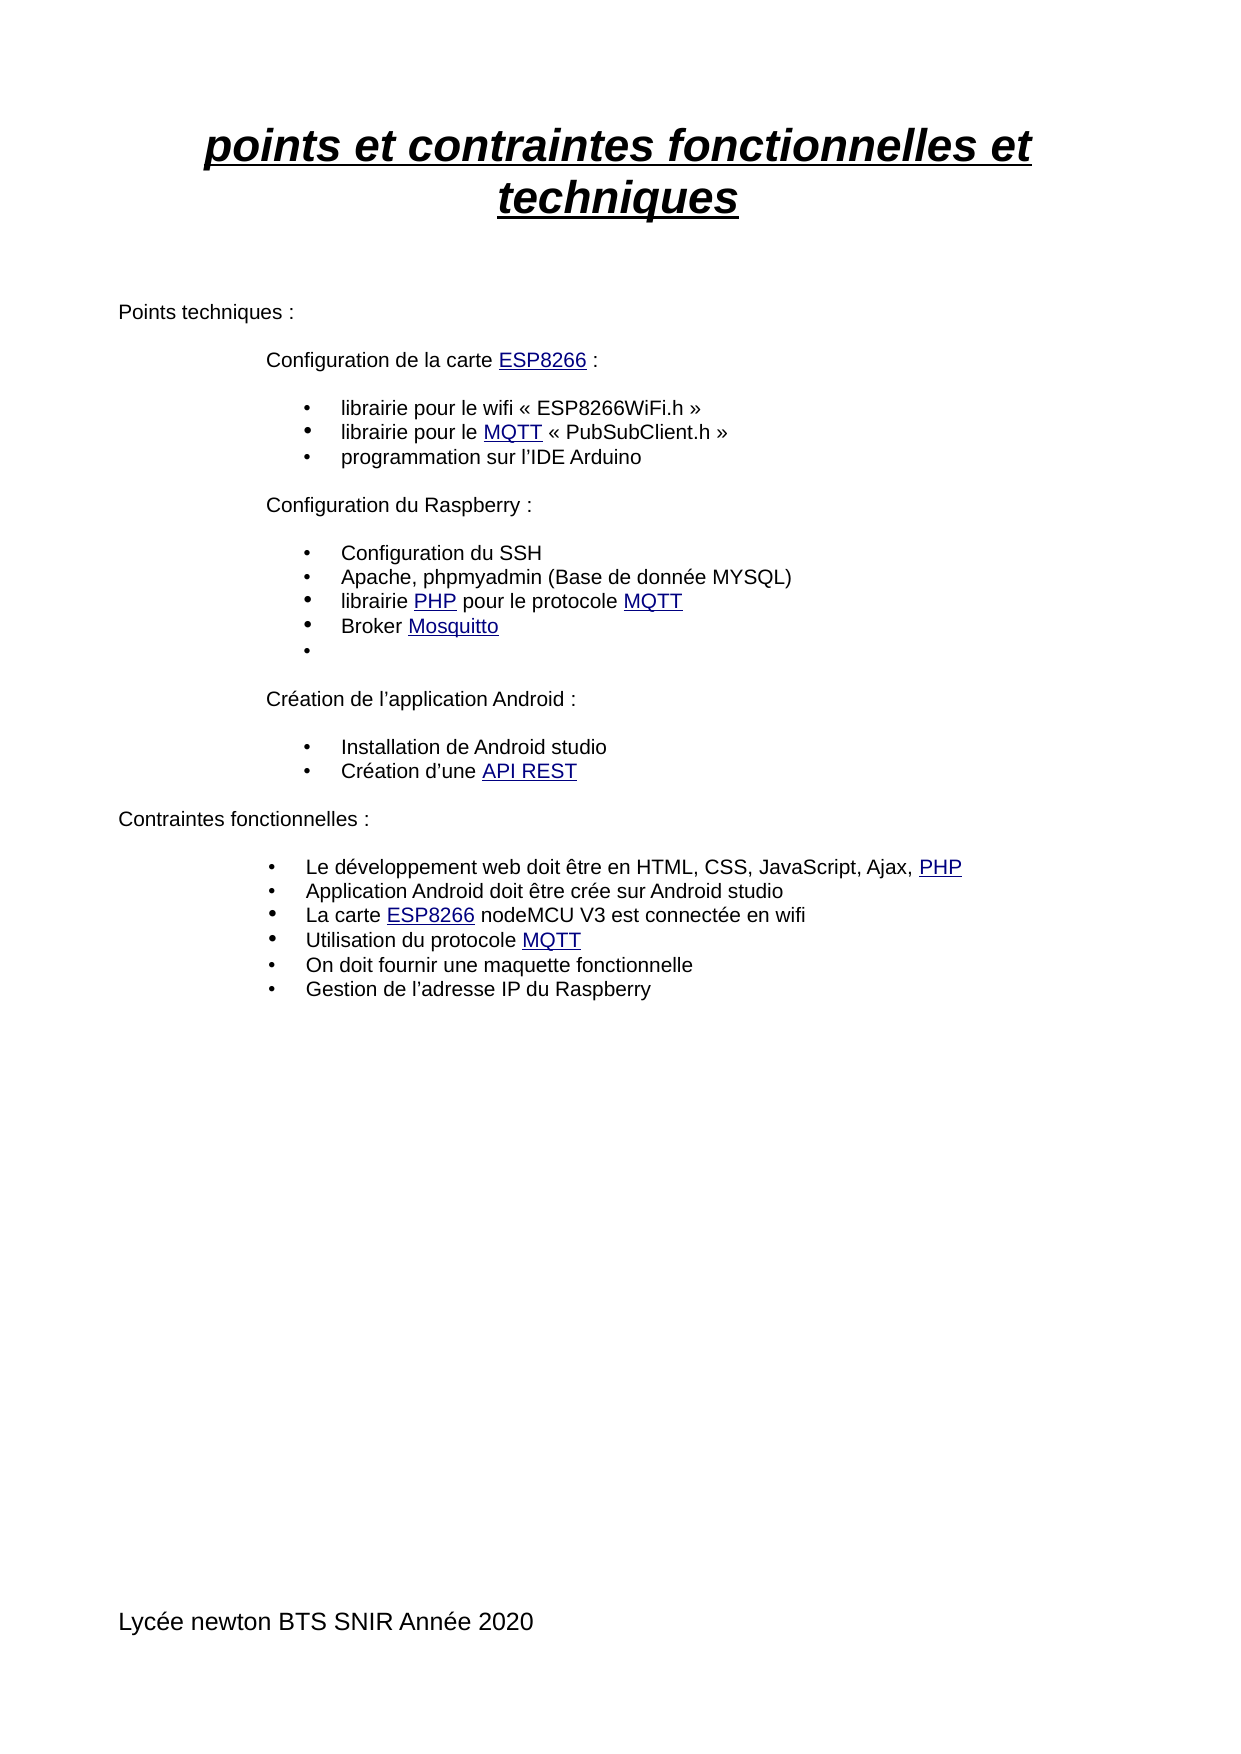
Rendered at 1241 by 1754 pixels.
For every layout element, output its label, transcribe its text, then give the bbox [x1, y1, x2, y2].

list Le développement web doit être en HTML, CSS, JavaScript, Ajax, PHP [268, 855, 1122, 879]
list Application Android doit être crée sur Android studio [268, 879, 1122, 903]
list La carte ESP8266 nodeMCU V3 est connectée en wifi [268, 903, 1122, 928]
list Utilisation du protocole MQTT [268, 928, 1122, 953]
list Configuration du SSH [303, 541, 1122, 565]
list librairie PHP pour le protocole MQTT [303, 589, 1122, 614]
list programmation sur l’IDE Arduino [303, 445, 1122, 469]
text Configuration de la carte ESP8266 : [118, 348, 1122, 372]
list librairie pour le MQTT « PubSubClient.h » [303, 420, 1122, 445]
text Création de l’application Android : [118, 687, 1122, 711]
list Broker Mosquitto [303, 614, 1122, 639]
list librairie pour le wifi « ESP8266WiFi.h » [303, 396, 1122, 420]
text Contraintes fonctionnelles : [118, 807, 1122, 831]
list On doit fournir une maquette fonctionnelle [268, 953, 1122, 977]
text points et contraintes fonctionnelles et techniques [118, 118, 1122, 223]
list Création d’une API REST [303, 759, 1122, 783]
list Gestion de l’adresse IP du Raspberry [268, 977, 1122, 1001]
list Installation de Android studio [303, 735, 1122, 759]
list Apache, phpmyadmin (Base de donnée MYSQL) [303, 565, 1122, 589]
text Configuration du Raspberry : [118, 493, 1122, 517]
text Points techniques : [118, 300, 1122, 324]
